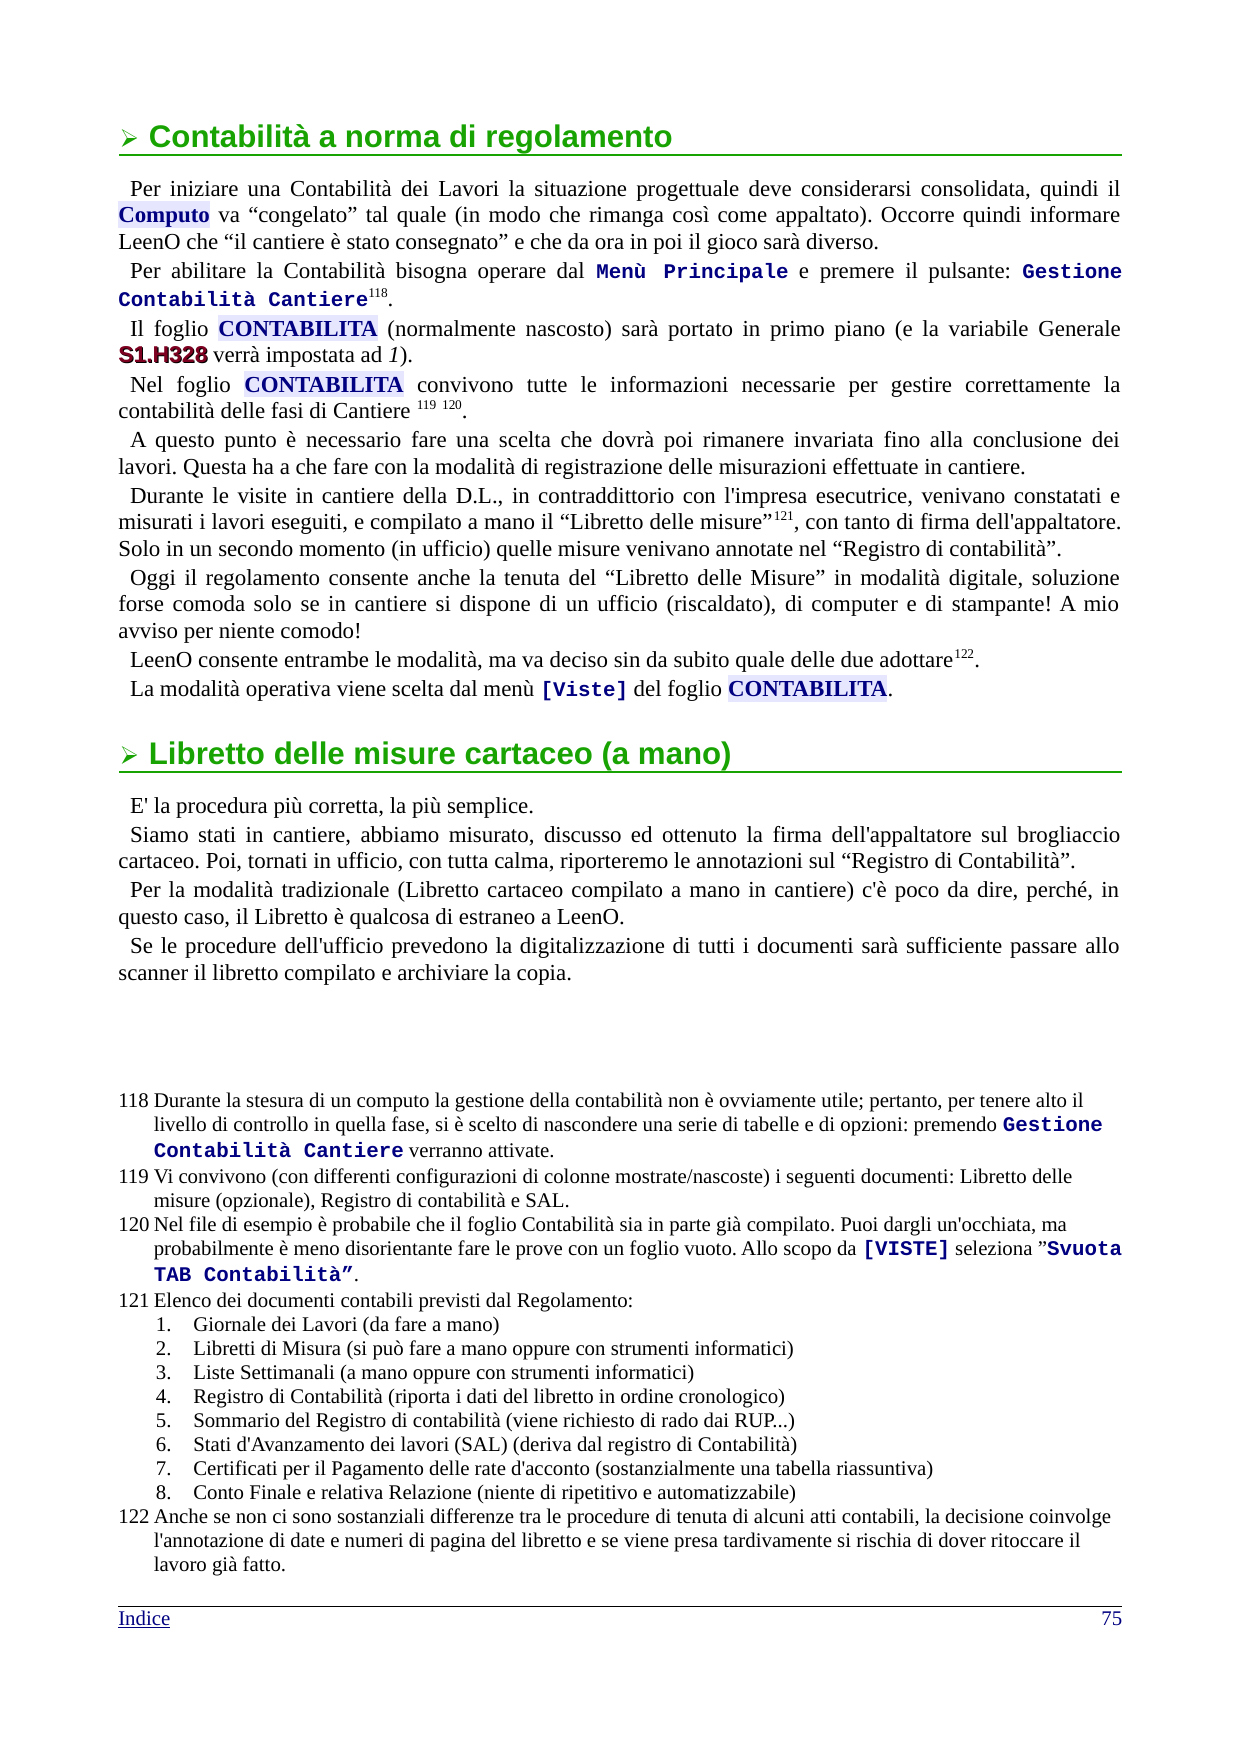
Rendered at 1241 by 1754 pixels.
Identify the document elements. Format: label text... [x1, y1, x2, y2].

list Conto Finale e relativa Relazione (niente di ripetitivo e automatizzabile) [156, 1480, 1122, 1504]
subtitle Libretto delle misure cartaceo (a mano) [119, 735, 1122, 771]
list Giornale dei Lavori (da fare a mano) [156, 1312, 1122, 1336]
list Registro di Contabilità (riporta i dati del libretto in ordine cronologico) [156, 1384, 1122, 1408]
text Anche se non ci sono sostanziali differenze tra le procedure di tenuta di alcuni atti contabili, la decisione coinvolge l'annotazione di date e numeri di pagina del libretto e se viene presa tardivamente si rischia di dover ritoccare il lavoro già fatto. [118, 1504, 1122, 1576]
text Siamo stati in cantiere, abbiamo misurato, discusso ed ottenuto la firma dell'appaltatore sul brogliaccio cartaceo. Poi, tornati in ufficio, con tutta calma, riporteremo le annotazioni sul “Registro di Contabilità”. [118, 821, 1122, 874]
text Nel foglio CONTABILITA convivono tutte le informazioni necessarie per gestire correttamente la contabilità delle fasi di Cantiere . [118, 371, 1122, 423]
text Durante la stesura di un computo la gestione della contabilità non è ovviamente utile; pertanto, per tenere alto il livello di controllo in quella fase, si è scelto di nascondere una serie di tabelle e di opzioni: premendo Gestione Contabilità Cantiere verranno attivate. [118, 1088, 1122, 1164]
text Nel file di esempio è probabile che il foglio Contabilità sia in parte già compilato. Puoi dargli un'occhiata, ma probabilmente è meno disorientante fare le prove con un foglio vuoto. Allo scopo da [VISTE] seleziona ”Svuota TAB Contabilità”. [118, 1212, 1122, 1287]
text Per la modalità tradizionale (Libretto cartaceo compilato a mano in cantiere) c'è poco da dire, perché, in questo caso, il Libretto è qualcosa di estraneo a LeenO. [118, 877, 1122, 929]
text Per abilitare la Contabilità bisogna operare dal Menù Principale e premere il pulsante: Gestione Contabilità Cantiere. [118, 257, 1122, 312]
text Elenco dei documenti contabili previsti dal Regolamento: [118, 1287, 1122, 1312]
text Durante le visite in cantiere della D.L., in contraddittorio con l'impresa esecutrice, venivano constatati e misurati i lavori eseguiti, e compilato a mano il “Libretto delle misure”, con tanto di firma dell'appaltatore. Solo in un secondo momento (in ufficio) quelle misure venivano annotate nel “Registro di contabilità”. [118, 482, 1122, 561]
text Vi convivono (con differenti configurazioni di colonne mostrate/nascoste) i seguenti documenti: Libretto delle misure (opzionale), Registro di contabilità e SAL. [118, 1164, 1122, 1212]
text Il foglio CONTABILITA (normalmente nascosto) sarà portato in primo piano (e la variabile Generale S1.H328 verrà impostata ad 1). [118, 315, 1122, 368]
list Libretti di Misura (si può fare a mano oppure con strumenti informatici) [156, 1336, 1122, 1360]
list Stati d'Avanzamento dei lavori (SAL) (deriva dal registro di Contabilità) [156, 1432, 1122, 1456]
text Oggi il regolamento consente anche la tenuta del “Libretto delle Misure” in modalità digitale, soluzione forse comoda solo se in cantiere si dispone di un ufficio (riscaldato), di computer e di stampante! A mio avviso per niente comodo! [118, 564, 1122, 643]
list Certificati per il Pagamento delle rate d'acconto (sostanzialmente una tabella riassuntiva) [156, 1456, 1122, 1480]
text LeenO consente entrambe le modalità, ma va deciso sin da subito quale delle due adottare. [118, 646, 1122, 672]
text A questo punto è necessario fare una scelta che dovrà poi rimanere invariata fino alla conclusione dei lavori. Questa ha a che fare con la modalità di registrazione delle misurazioni effettuate in cantiere. [118, 426, 1122, 479]
list Liste Settimanali (a mano oppure con strumenti informatici) [156, 1360, 1122, 1384]
subtitle Contabilità a norma di regolamento [119, 118, 1122, 154]
text Se le procedure dell'ufficio prevedono la digitalizzazione di tutti i documenti sarà sufficiente passare allo scanner il libretto compilato e archiviare la copia. [118, 932, 1122, 985]
text Per iniziare una Contabilità dei Lavori la situazione progettuale deve considerarsi consolidata, quindi il Computo va “congelato” tal quale (in modo che rimanga così come appaltato). Occorre quindi informare LeenO che “il cantiere è stato consegnato” e che da ora in poi il gioco sarà diverso. [118, 175, 1122, 254]
text E' la procedura più corretta, la più semplice. [118, 792, 1122, 818]
text La modalità operativa viene scelta dal menù [Viste] del foglio CONTABILITA. [118, 675, 1122, 703]
list Sommario del Registro di contabilità (viene richiesto di rado dai RUP...) [156, 1408, 1122, 1432]
